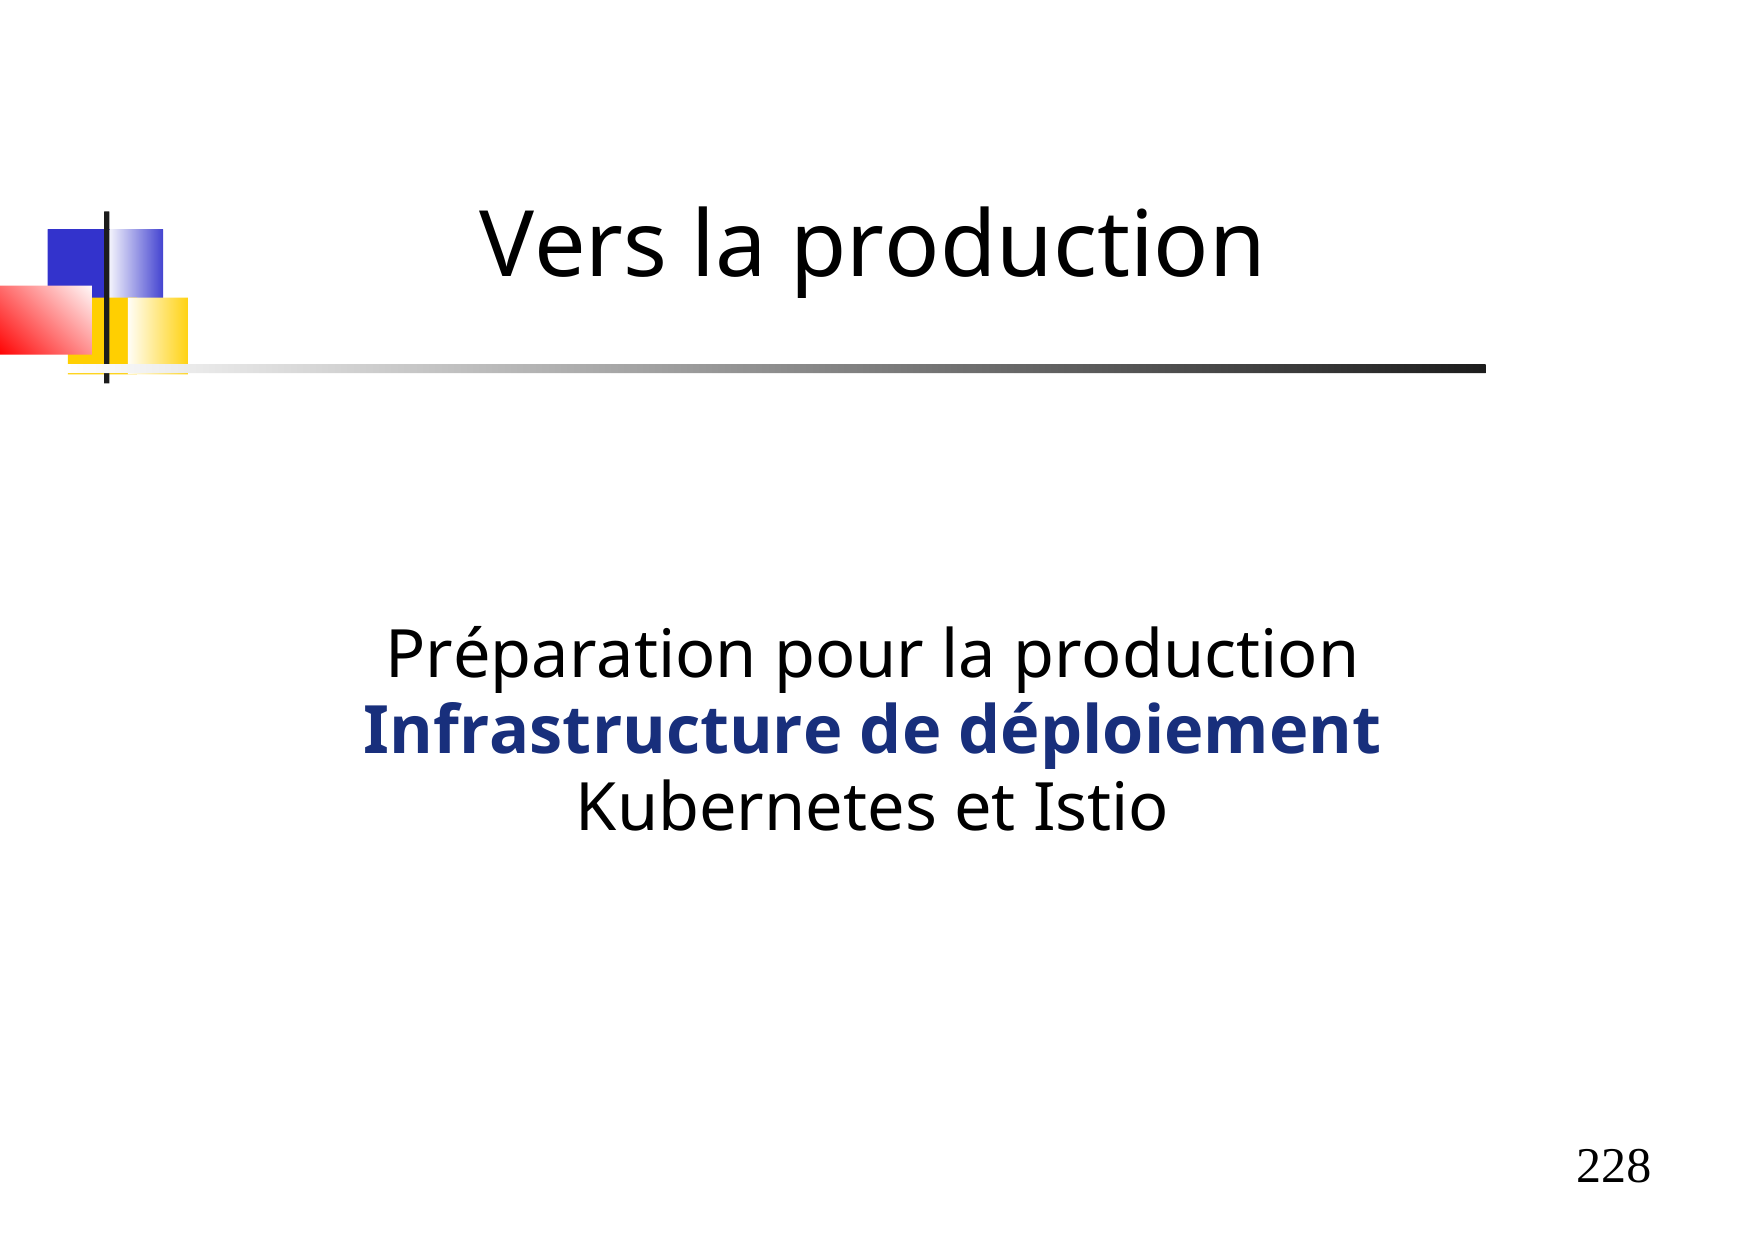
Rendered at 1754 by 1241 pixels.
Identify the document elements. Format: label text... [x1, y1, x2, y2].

title Vers la production [179, 139, 1567, 351]
subtitle Préparation pour la production Infrastructure de déploiement Kubernetes et Istio [179, 371, 1567, 1091]
